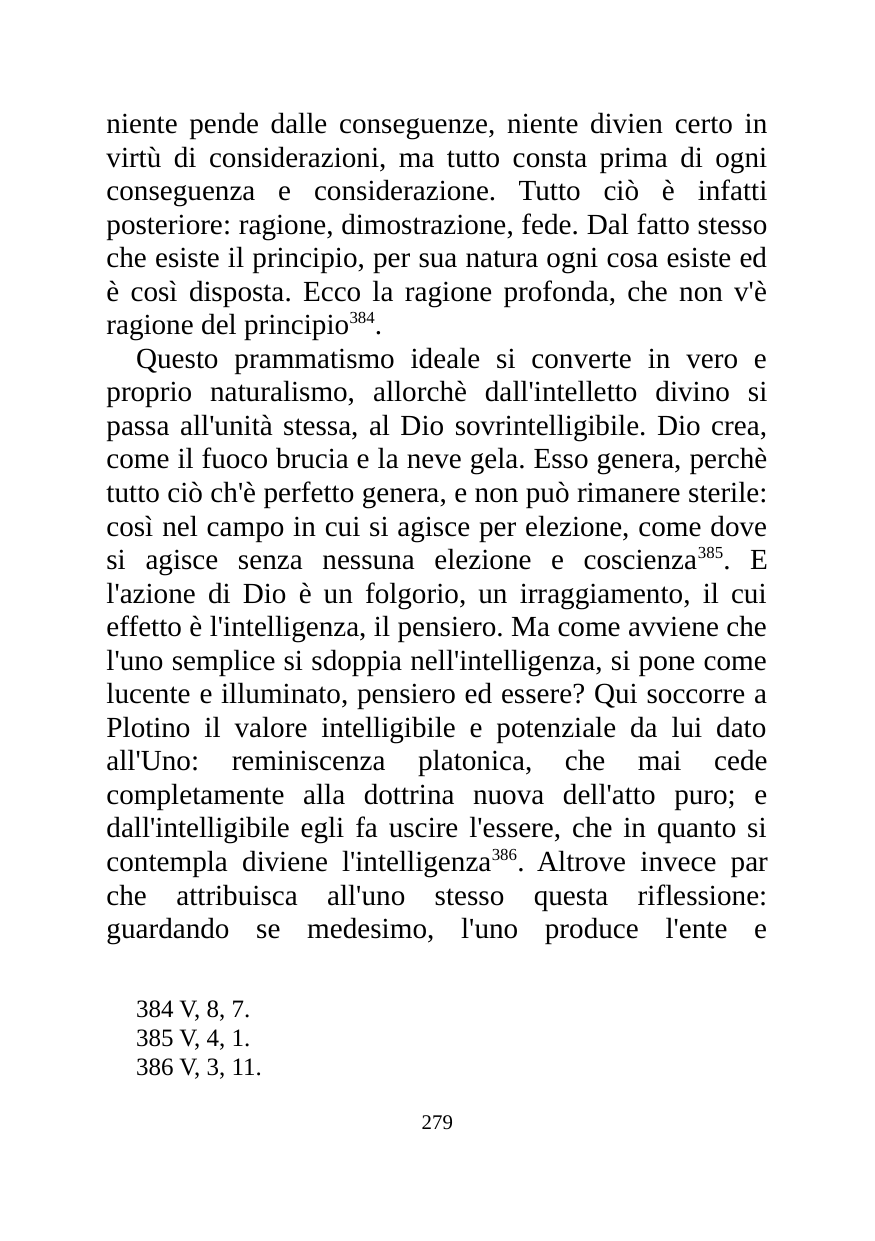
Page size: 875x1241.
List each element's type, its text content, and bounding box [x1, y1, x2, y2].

text V, 3, 11. [106, 1052, 768, 1080]
text V, 8, 7. [106, 994, 768, 1023]
text Questo prammatismo ideale si converte in vero e proprio naturalismo, allorchè dall'intelletto divino si passa all'unità stessa, al Dio sovrintelligibile. Dio crea, come il fuoco brucia e la neve gela. Esso genera, perchè tutto ciò ch'è perfetto genera, e non può rimanere sterile: così nel campo in cui si agisce per elezione, come dove si agisce senza nessuna elezione e coscienza. E l'azione di Dio è un folgorio, un irraggiamento, il cui effetto è l'intelligenza, il pensiero. Ma come avviene che l'uno semplice si sdoppia nell'intelligenza, si pone come lucente e illuminato, pensiero ed essere? Qui soccorre a Plotino il valore intelligibile e potenziale da lui dato all'Uno: reminiscenza platonica, che mai cede completamente alla dottrina nuova dell'atto puro; e dall'intelligibile egli fa uscire l'essere, che in quanto si contempla diviene l'intelligenza. Altrove invece par che attribuisca all'uno stesso questa riflessione: guardando se medesimo, l'uno produce l'ente e [106, 341, 768, 945]
text niente pende dalle conseguenze, niente divien certo in virtù di considerazioni, ma tutto consta prima di ogni conseguenza e considerazione. Tutto ciò è infatti posteriore: ragione, dimostrazione, fede. Dal fatto stesso che esiste il principio, per sua natura ogni cosa esiste ed è così disposta. Ecco la ragione profonda, che non v'è ragione del principio. [106, 106, 768, 341]
text V, 4, 1. [106, 1023, 768, 1052]
